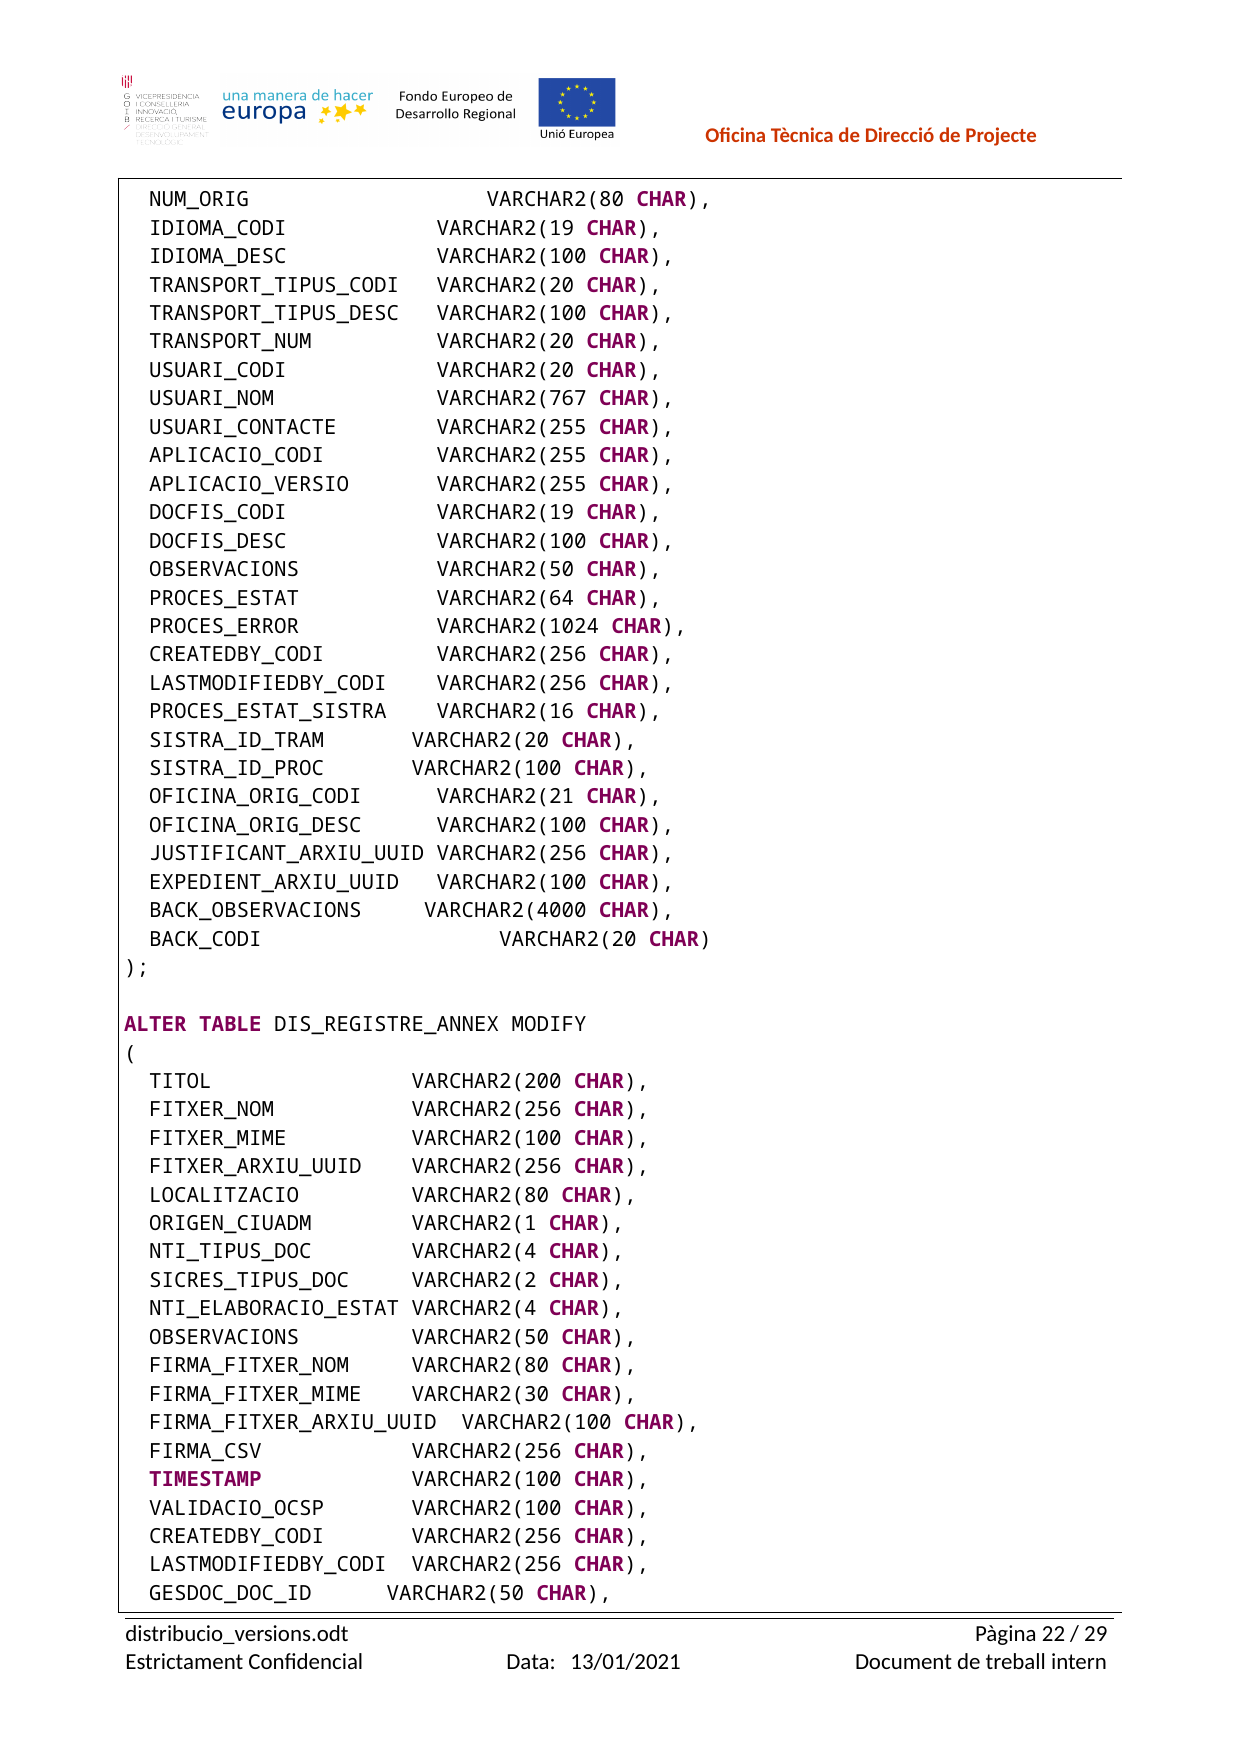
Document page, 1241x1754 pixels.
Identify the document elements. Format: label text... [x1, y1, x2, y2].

picture [118, 73, 213, 147]
picture [219, 73, 621, 147]
table_header NUM_ORIG VARCHAR2(80 CHAR), IDIOMA_CODI VARCHAR2(19 CHAR), IDIOMA_DESC VARCHAR2(100 CHAR), TRANSPORT_TIPUS_CODI VARCHAR2(20 CHAR), TRANSPORT_TIPUS_DESC VARCHAR2(100 CHAR), TRANSPORT_NUM VARCHAR2(20 CHAR), USUARI_CODI VARCHAR2(20 CHAR), USUARI_NOM VARCHAR2(767 CHAR), USUARI_CONTACTE VARCHAR2(255 CHAR), APLICACIO_CODI VARCHAR2(255 CHAR), APLICACIO_VERSIO VARCHAR2(255 CHAR), DOCFIS_CODI VARCHAR2(19 CHAR), DOCFIS_DESC VARCHAR2(100 CHAR), OBSERVACIONS VARCHAR2(50 CHAR), PROCES_ESTAT VARCHAR2(64 CHAR), PROCES_ERROR VARCHAR2(1024 CHAR), CREATEDBY_CODI VARCHAR2(256 CHAR), LASTMODIFIEDBY_CODI VARCHAR2(256 CHAR), PROCES_ESTAT_SISTRA VARCHAR2(16 CHAR), SISTRA_ID_TRAM VARCHAR2(20 CHAR), SISTRA_ID_PROC VARCHAR2(100 CHAR), OFICINA_ORIG_CODI VARCHAR2(21 CHAR), OFICINA_ORIG_DESC VARCHAR2(100 CHAR), JUSTIFICANT_ARXIU_UUID VARCHAR2(256 CHAR), EXPEDIENT_ARXIU_UUID VARCHAR2(100 CHAR), BACK_OBSERVACIONS VARCHAR2(4000 CHAR), BACK_CODI VARCHAR2(20 CHAR) ); ALTER TABLE DIS_REGISTRE_ANNEX MODIFY ( TITOL VARCHAR2(200 CHAR), FITXER_NOM VARCHAR2(256 CHAR), FITXER_MIME VARCHAR2(100 CHAR), FITXER_ARXIU_UUID VARCHAR2(256 CHAR), LOCALITZACIO VARCHAR2(80 CHAR), ORIGEN_CIUADM VARCHAR2(1 CHAR), NTI_TIPUS_DOC VARCHAR2(4 CHAR), SICRES_TIPUS_DOC VARCHAR2(2 CHAR), NTI_ELABORACIO_ESTAT VARCHAR2(4 CHAR), OBSERVACIONS VARCHAR2(50 CHAR), FIRMA_FITXER_NOM VARCHAR2(80 CHAR), FIRMA_FITXER_MIME VARCHAR2(30 CHAR), FIRMA_FITXER_ARXIU_UUID VARCHAR2(100 CHAR), FIRMA_CSV VARCHAR2(256 CHAR), TIMESTAMP VARCHAR2(100 CHAR), VALIDACIO_OCSP VARCHAR2(100 CHAR), CREATEDBY_CODI VARCHAR2(256 CHAR), LASTMODIFIEDBY_CODI VARCHAR2(256 CHAR), GESDOC_DOC_ID VARCHAR2(50 CHAR), [119, 179, 1122, 1612]
